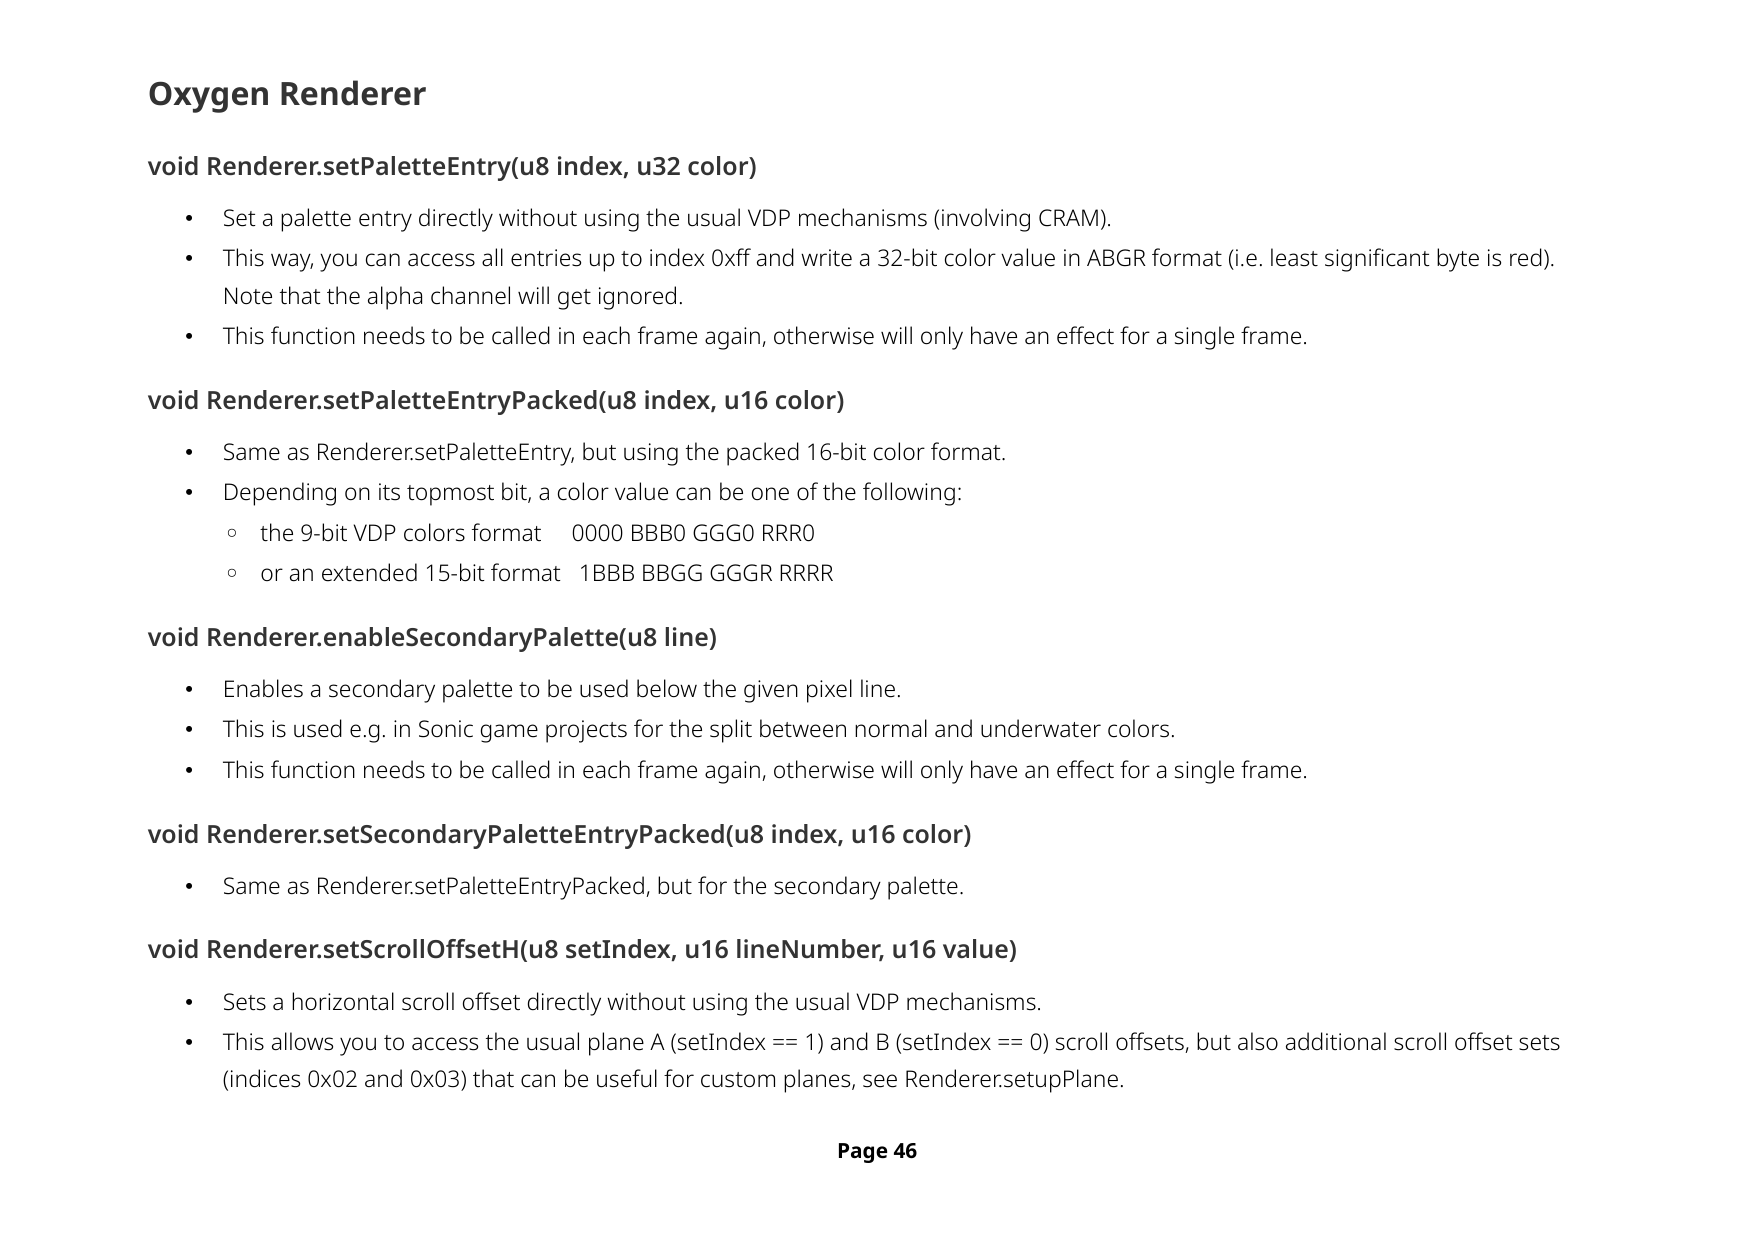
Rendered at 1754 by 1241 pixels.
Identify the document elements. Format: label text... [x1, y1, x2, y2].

subtitle void Renderer.setPaletteEntry(u8 index, u32 color) [148, 148, 1606, 182]
subtitle void Renderer.enableSecondaryPalette(u8 line) [148, 619, 1606, 654]
list Same as Renderer.setPaletteEntryPacked, but for the secondary palette. [185, 869, 1606, 901]
list This is used e.g. in Sonic game projects for the split between normal and underwater colors. [185, 713, 1606, 744]
subtitle void Renderer.setScrollOffsetH(u8 setIndex, u16 lineNumber, u16 value) [148, 932, 1606, 966]
list Same as Renderer.setPaletteEntry, but using the packed 16-bit color format. [185, 436, 1606, 467]
list Depending on its topmost bit, a color value can be one of the following: [185, 476, 1606, 507]
list This way, you can access all entries up to index 0xff and write a 32-bit color value in ABGR format (i.e. least significant byte is red). Note that the alpha channel will get ignored. [185, 242, 1606, 311]
list Sets a horizontal scroll offset directly without using the usual VDP mechanisms. [185, 985, 1606, 1017]
list Enables a secondary palette to be used below the given pixel line. [185, 673, 1606, 704]
list the 9-bit VDP colors format 0000 BBB0 GGG0 RRR0 [223, 517, 1606, 548]
subtitle Oxygen Renderer [148, 71, 1606, 114]
list Set a palette entry directly without using the usual VDP mechanisms (involving CRAM). [185, 202, 1606, 233]
list This function needs to be called in each frame again, otherwise will only have an effect for a single frame. [185, 320, 1606, 351]
list This function needs to be called in each frame again, otherwise will only have an effect for a single frame. [185, 754, 1606, 785]
list This allows you to access the usual plane A (setIndex == 1) and B (setIndex == 0) scroll offsets, but also additional scroll offset sets (indices 0x02 and 0x03) that can be useful for custom planes, see Renderer.setupPlane. [185, 1026, 1606, 1094]
list or an extended 15-bit format 1BBB BBGG GGGR RRRR [223, 557, 1606, 588]
subtitle void Renderer.setPaletteEntryPacked(u8 index, u16 color) [148, 382, 1606, 417]
subtitle void Renderer.setSecondaryPaletteEntryPacked(u8 index, u16 color) [148, 816, 1606, 850]
